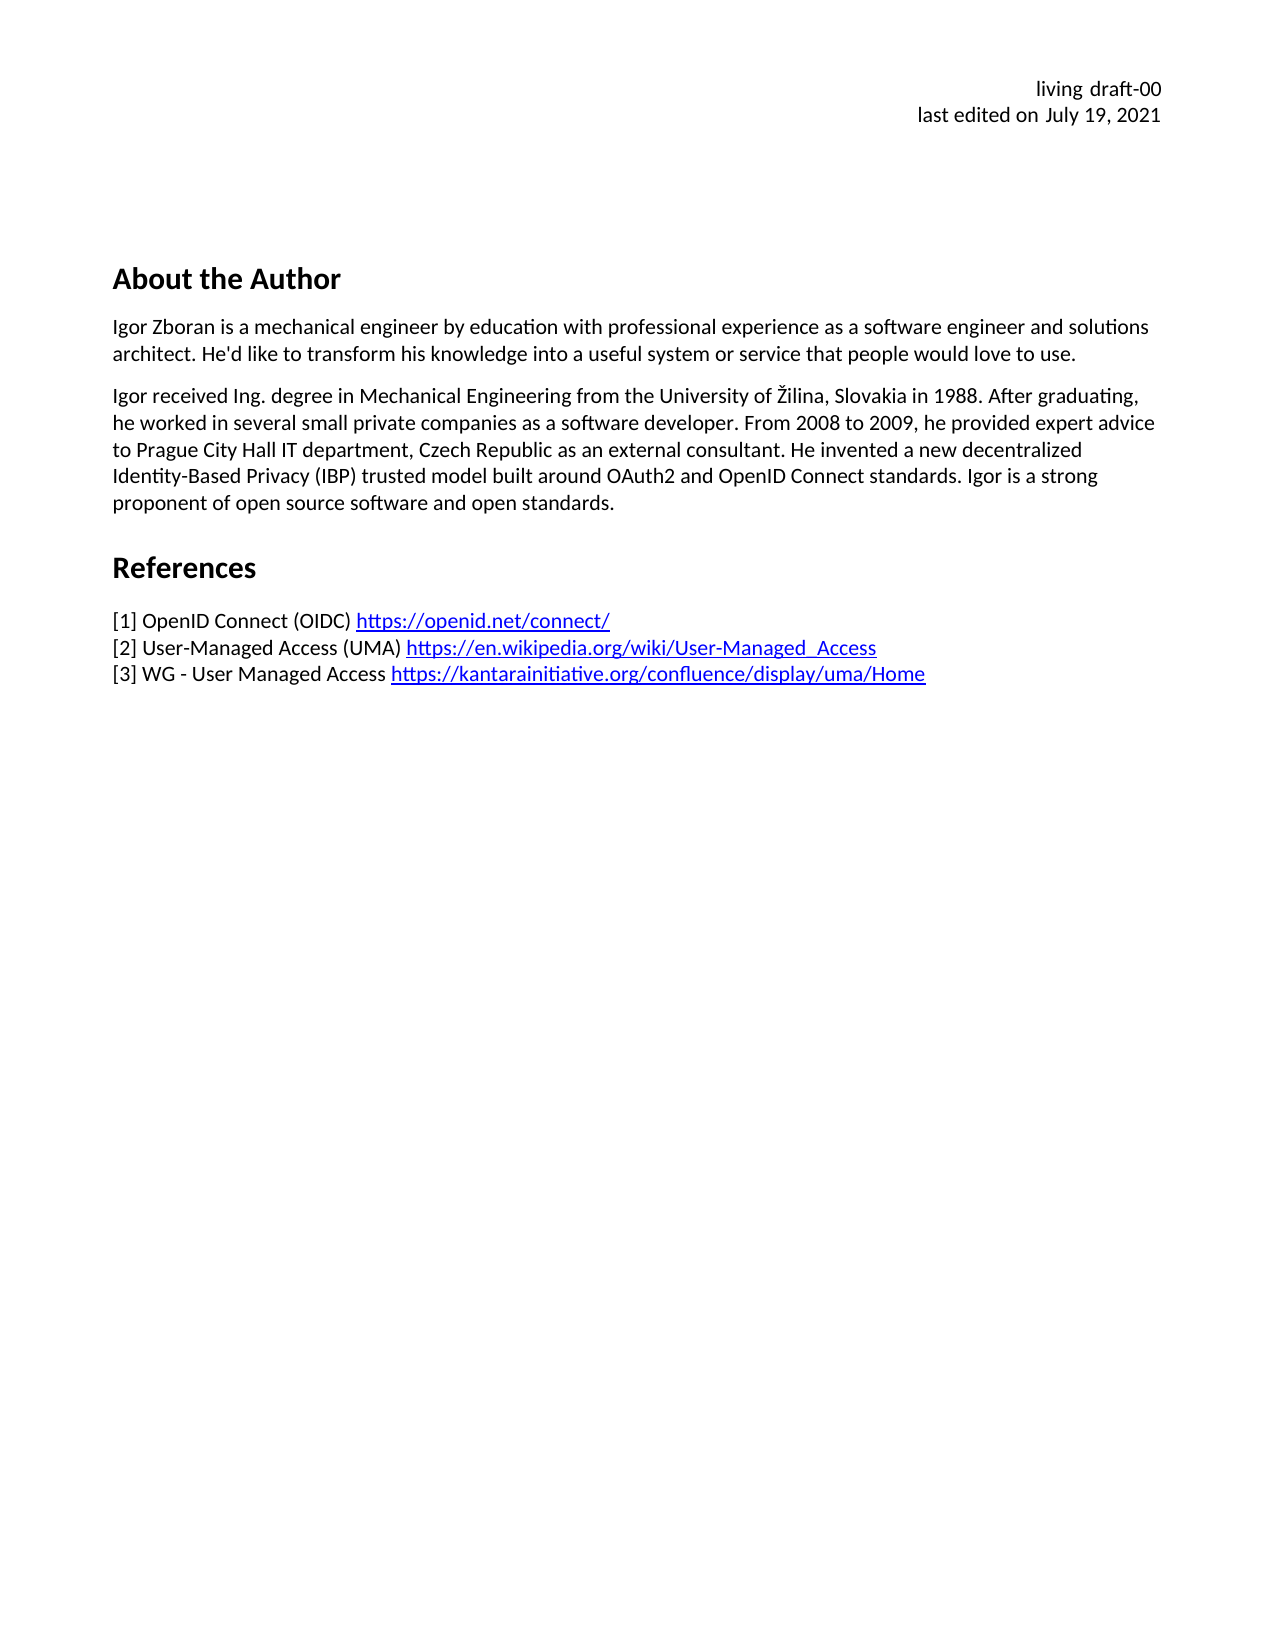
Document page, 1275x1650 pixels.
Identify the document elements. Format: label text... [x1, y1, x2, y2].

text About the Author [112, 259, 1162, 297]
text [1] OpenID Connect (OIDC) https://openid.net/connect/ [112, 607, 1162, 634]
text Igor received Ing. degree in Mechanical Engineering from the University of Žilina, Slovakia in 1988. After graduating, he worked in several small private companies as a software developer. From 2008 to 2009, he provided expert advice to Prague City Hall IT department, Czech Republic as an external consultant. He invented a new decentralized Identity-Based Privacy (IBP) trusted model built around OAuth2 and OpenID Connect standards. Igor is a strong proponent of open source software and open standards. [112, 383, 1162, 516]
text [2] User-Managed Access (UMA) https://en.wikipedia.org/wiki/User-Managed_Access [112, 634, 1162, 661]
text Igor Zboran is a mechanical engineer by education with professional experience as a software engineer and solutions architect. He'd like to transform his knowledge into a useful system or service that people would love to use. [112, 313, 1162, 366]
text [3] WG - User Managed Access https://kantarainitiative.org/confluence/display/uma/Home [112, 661, 1162, 687]
text References [112, 548, 1162, 587]
